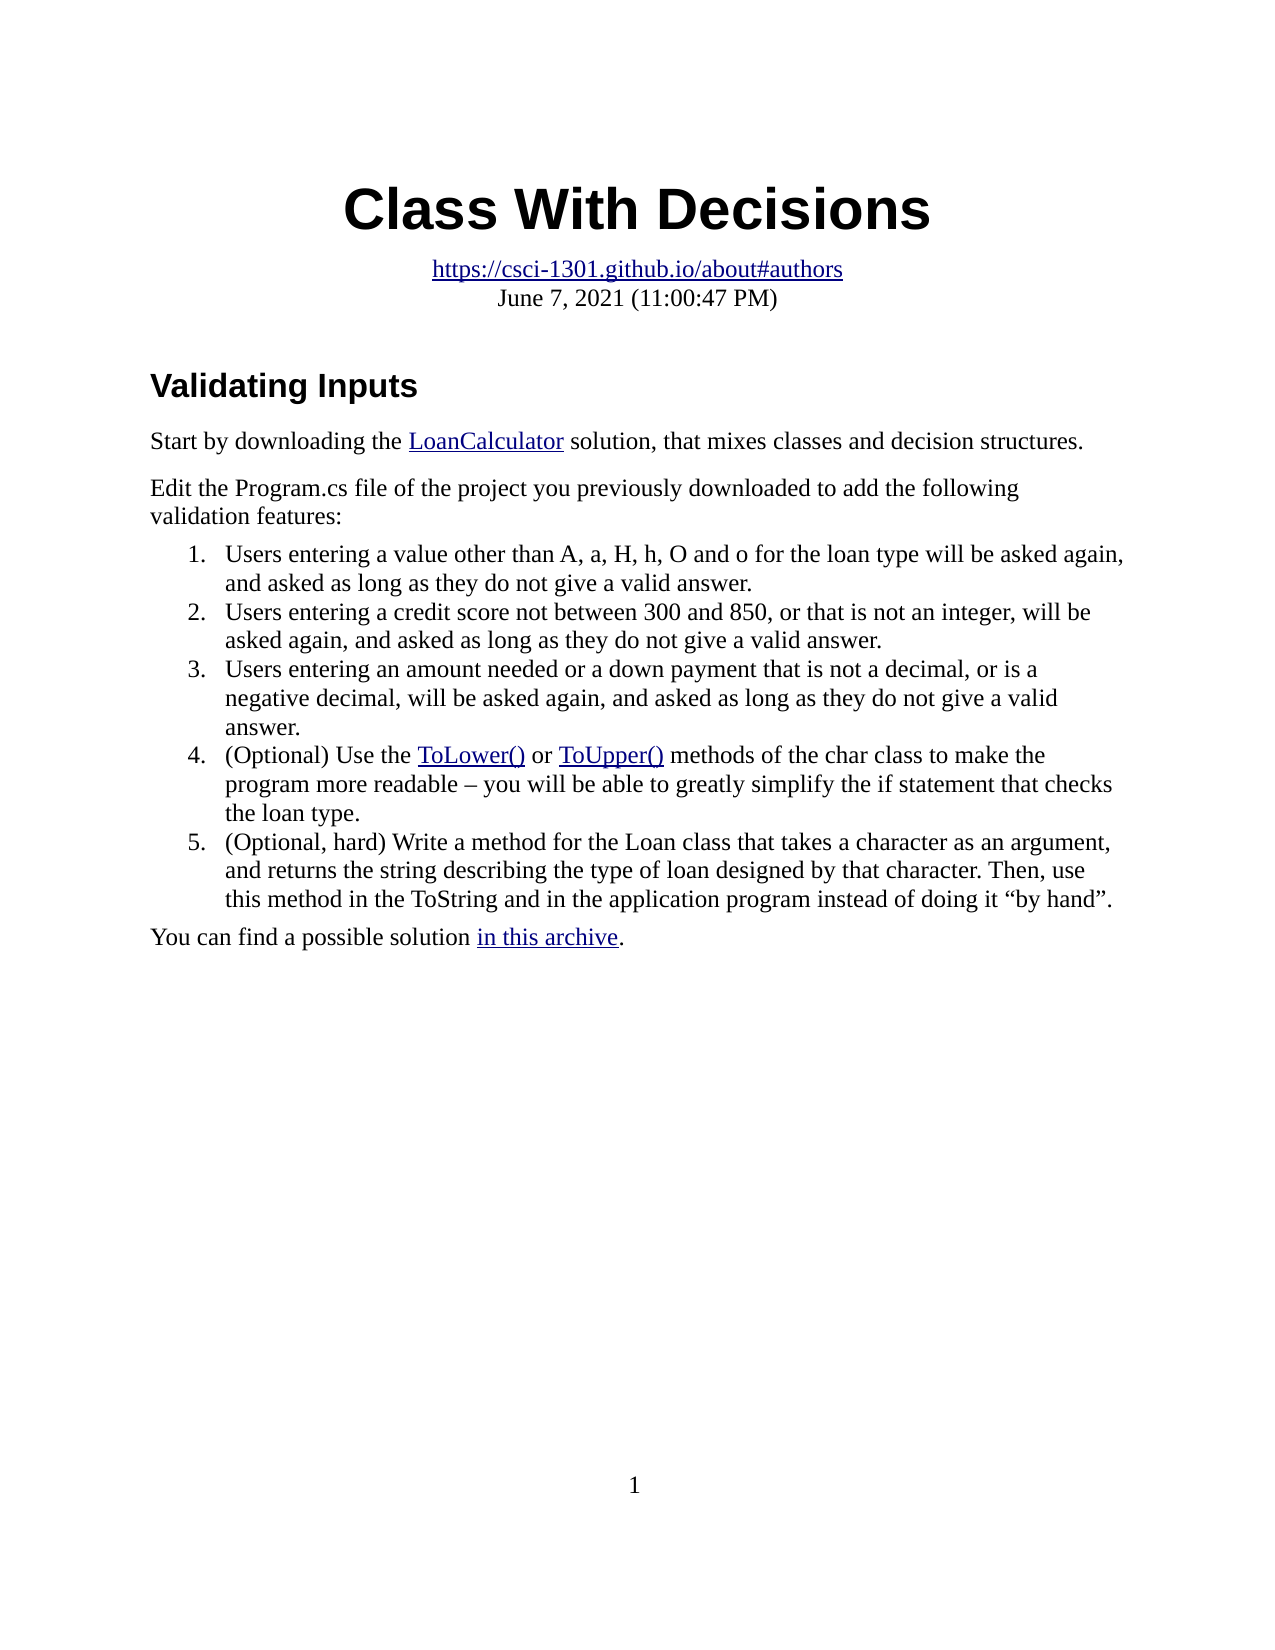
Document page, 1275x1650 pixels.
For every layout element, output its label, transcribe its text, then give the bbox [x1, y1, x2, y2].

list Users entering a credit score not between 300 and 850, or that is not an integer, will be asked again, and asked as long as they do not give a valid answer. [187, 597, 1125, 654]
text You can find a possible solution in this archive. [150, 922, 1125, 951]
subtitle Validating Inputs [150, 366, 1125, 404]
list Users entering a value other than A, a, H, h, O and o for the loan type will be asked again, and asked as long as they do not give a valid answer. [187, 539, 1125, 597]
list (Optional) Use the ToLower() or ToUpper() methods of the char class to make the program more readable – you will be able to greatly simplify the if statement that checks the loan type. [187, 740, 1125, 827]
text June 7, 2021 (11:00:47 PM) [150, 283, 1125, 312]
text Start by downloading the LoanCalculator solution, that mixes classes and decision structures. [150, 426, 1125, 455]
list Users entering an amount needed or a down payment that is not a decimal, or is a negative decimal, will be asked again, and asked as long as they do not give a valid answer. [187, 654, 1125, 740]
text Edit the Program.cs file of the project you previously downloaded to add the following validation features: [150, 473, 1125, 530]
list (Optional, hard) Write a method for the Loan class that takes a character as an argument, and returns the string describing the type of loan designed by that character. Then, use this method in the ToString and in the application program instead of doing it “by hand”. [187, 827, 1125, 913]
title Class With Decisions [150, 175, 1125, 242]
text https://csci-1301.github.io/about#authors [150, 254, 1125, 283]
